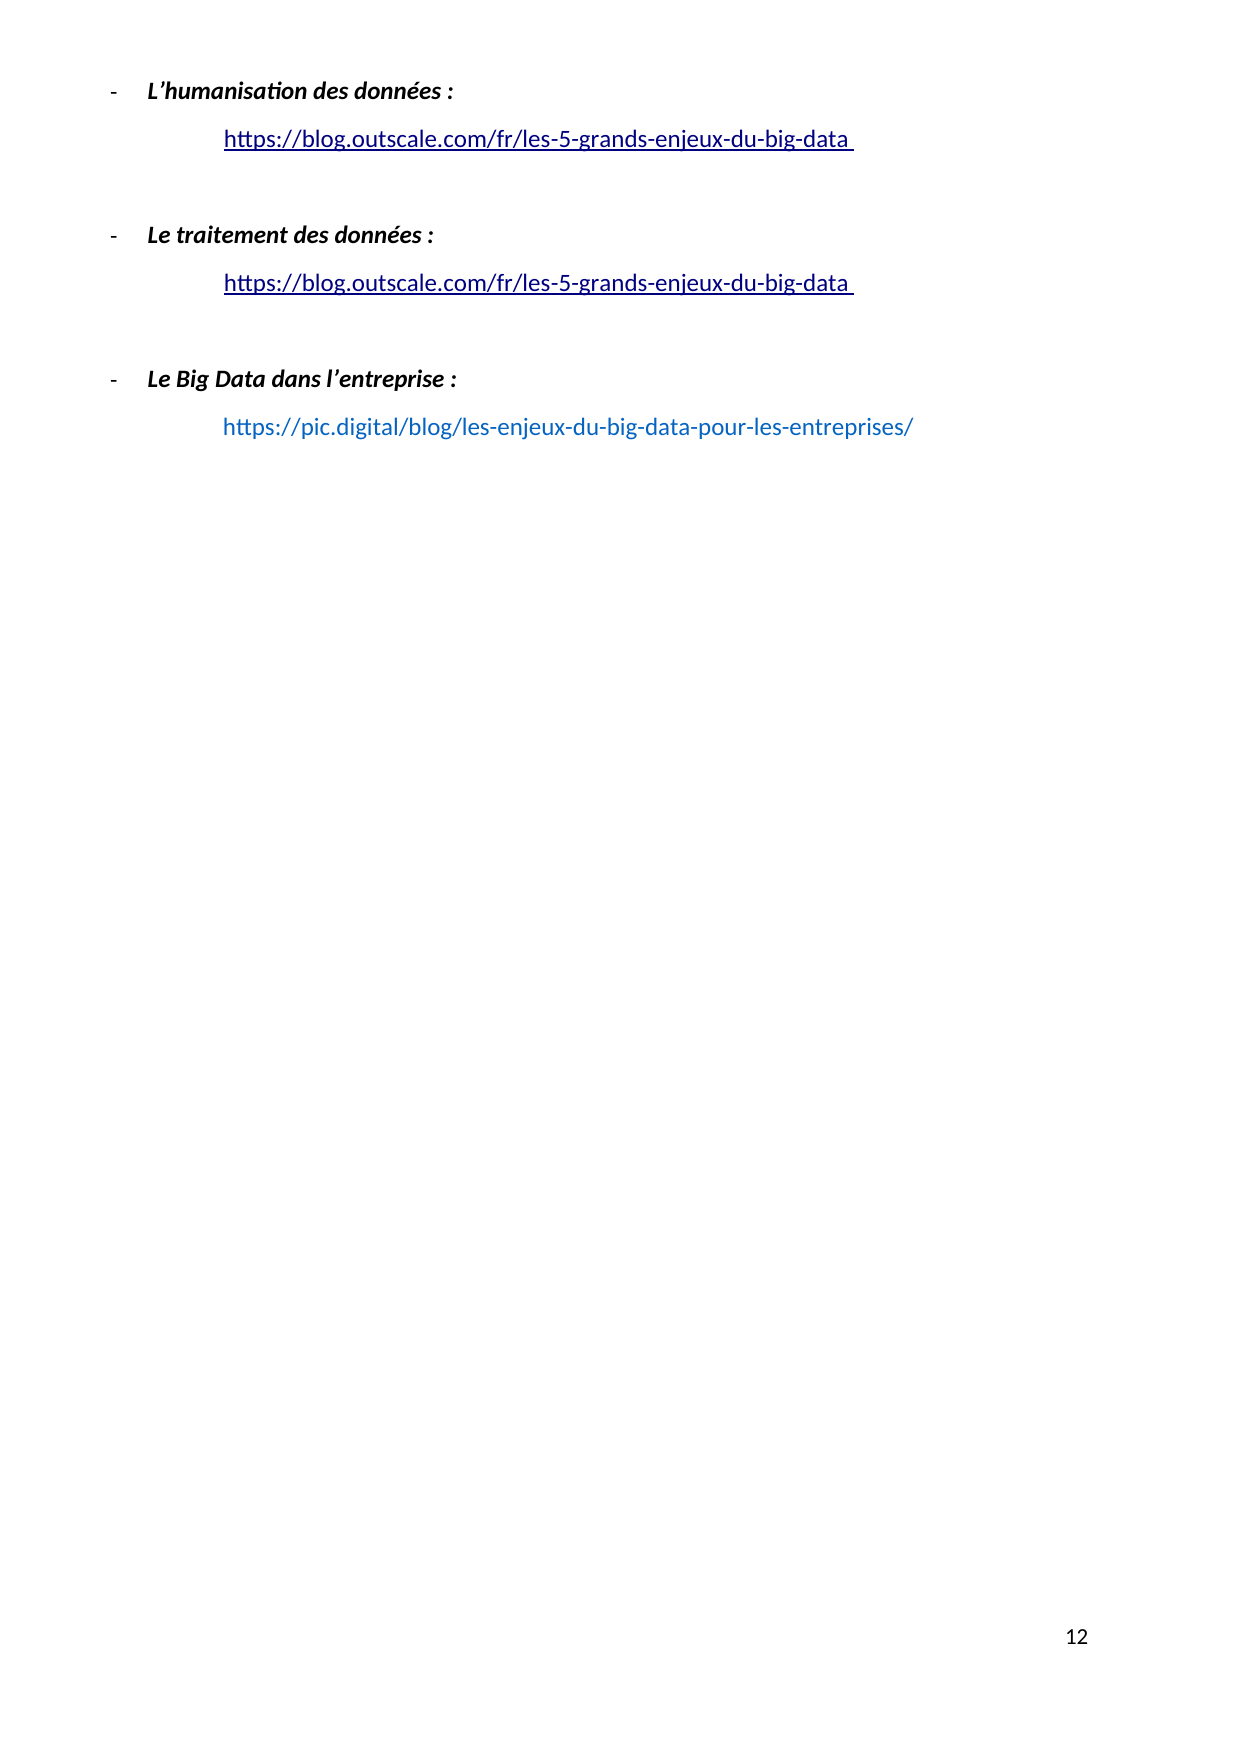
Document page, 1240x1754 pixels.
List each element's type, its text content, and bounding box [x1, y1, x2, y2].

text https://pic.digital/blog/les-enjeux-du-big-data-pour-les-entreprises/ [223, 411, 1136, 442]
list L’humanisation des données : [110, 75, 969, 106]
text https://blog.outscale.com/fr/les-5-grands-enjeux-du-big-data [224, 267, 1086, 297]
list Le traitement des données : [110, 219, 969, 250]
list Le Big Data dans l’entreprise : [110, 363, 969, 394]
text https://blog.outscale.com/fr/les-5-grands-enjeux-du-big-data [224, 123, 1086, 154]
